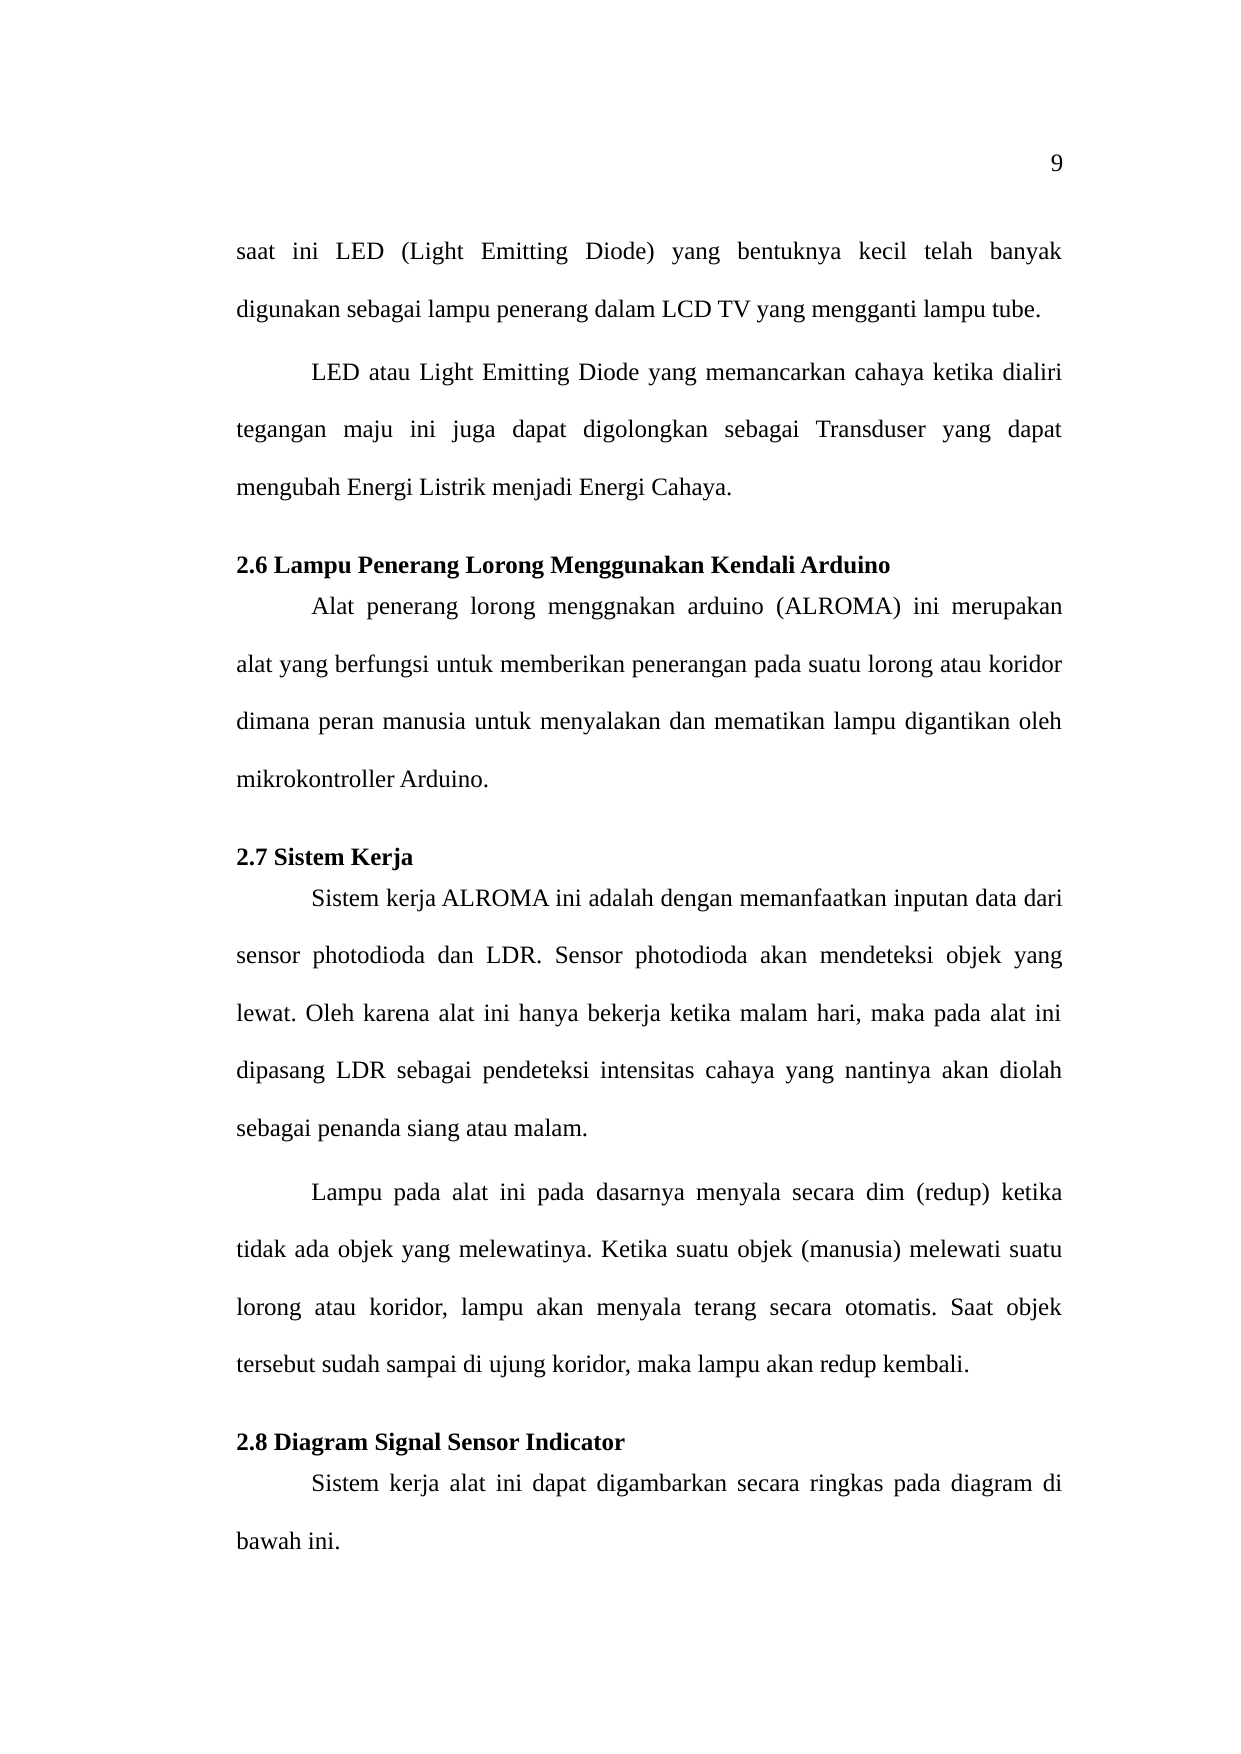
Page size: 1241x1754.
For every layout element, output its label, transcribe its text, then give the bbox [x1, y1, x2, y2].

subtitle Diagram Signal Sensor Indicator [236, 1427, 1063, 1456]
subtitle Sistem Kerja [236, 842, 1063, 871]
text Lampu pada alat ini pada dasarnya menyala secara dim (redup) ketika tidak ada objek yang melewatinya. Ketika suatu objek (manusia) melewati suatu lorong atau koridor, lampu akan menyala terang secara otomatis. Saat objek tersebut sudah sampai di ujung koridor, maka lampu akan redup kembali. [236, 1177, 1063, 1378]
text LED atau Light Emitting Diode yang memancarkan cahaya ketika dialiri tegangan maju ini juga dapat digolongkan sebagai Transduser yang dapat mengubah Energi Listrik menjadi Energi Cahaya. [236, 357, 1063, 501]
text Sistem kerja alat ini dapat digambarkan secara ringkas pada diagram di bawah ini. [236, 1468, 1063, 1554]
text Sistem kerja ALROMA ini adalah dengan memanfaatkan inputan data dari sensor photodioda dan LDR. Sensor photodioda akan mendeteksi objek yang lewat. Oleh karena alat ini hanya bekerja ketika malam hari, maka pada alat ini dipasang LDR sebagai pendeteksi intensitas cahaya yang nantinya akan diolah sebagai penanda siang atau malam. [236, 883, 1063, 1142]
text Alat penerang lorong menggnakan arduino (ALROMA) ini merupakan alat yang berfungsi untuk memberikan penerangan pada suatu lorong atau koridor dimana peran manusia untuk menyalakan dan mematikan lampu digantikan oleh mikrokontroller Arduino. [236, 591, 1063, 793]
text saat ini LED (Light Emitting Diode) yang bentuknya kecil telah banyak digunakan sebagai lampu penerang dalam LCD TV yang mengganti lampu tube. [236, 236, 1063, 322]
subtitle Lampu Penerang Lorong Menggunakan Kendali Arduino [236, 550, 1063, 579]
